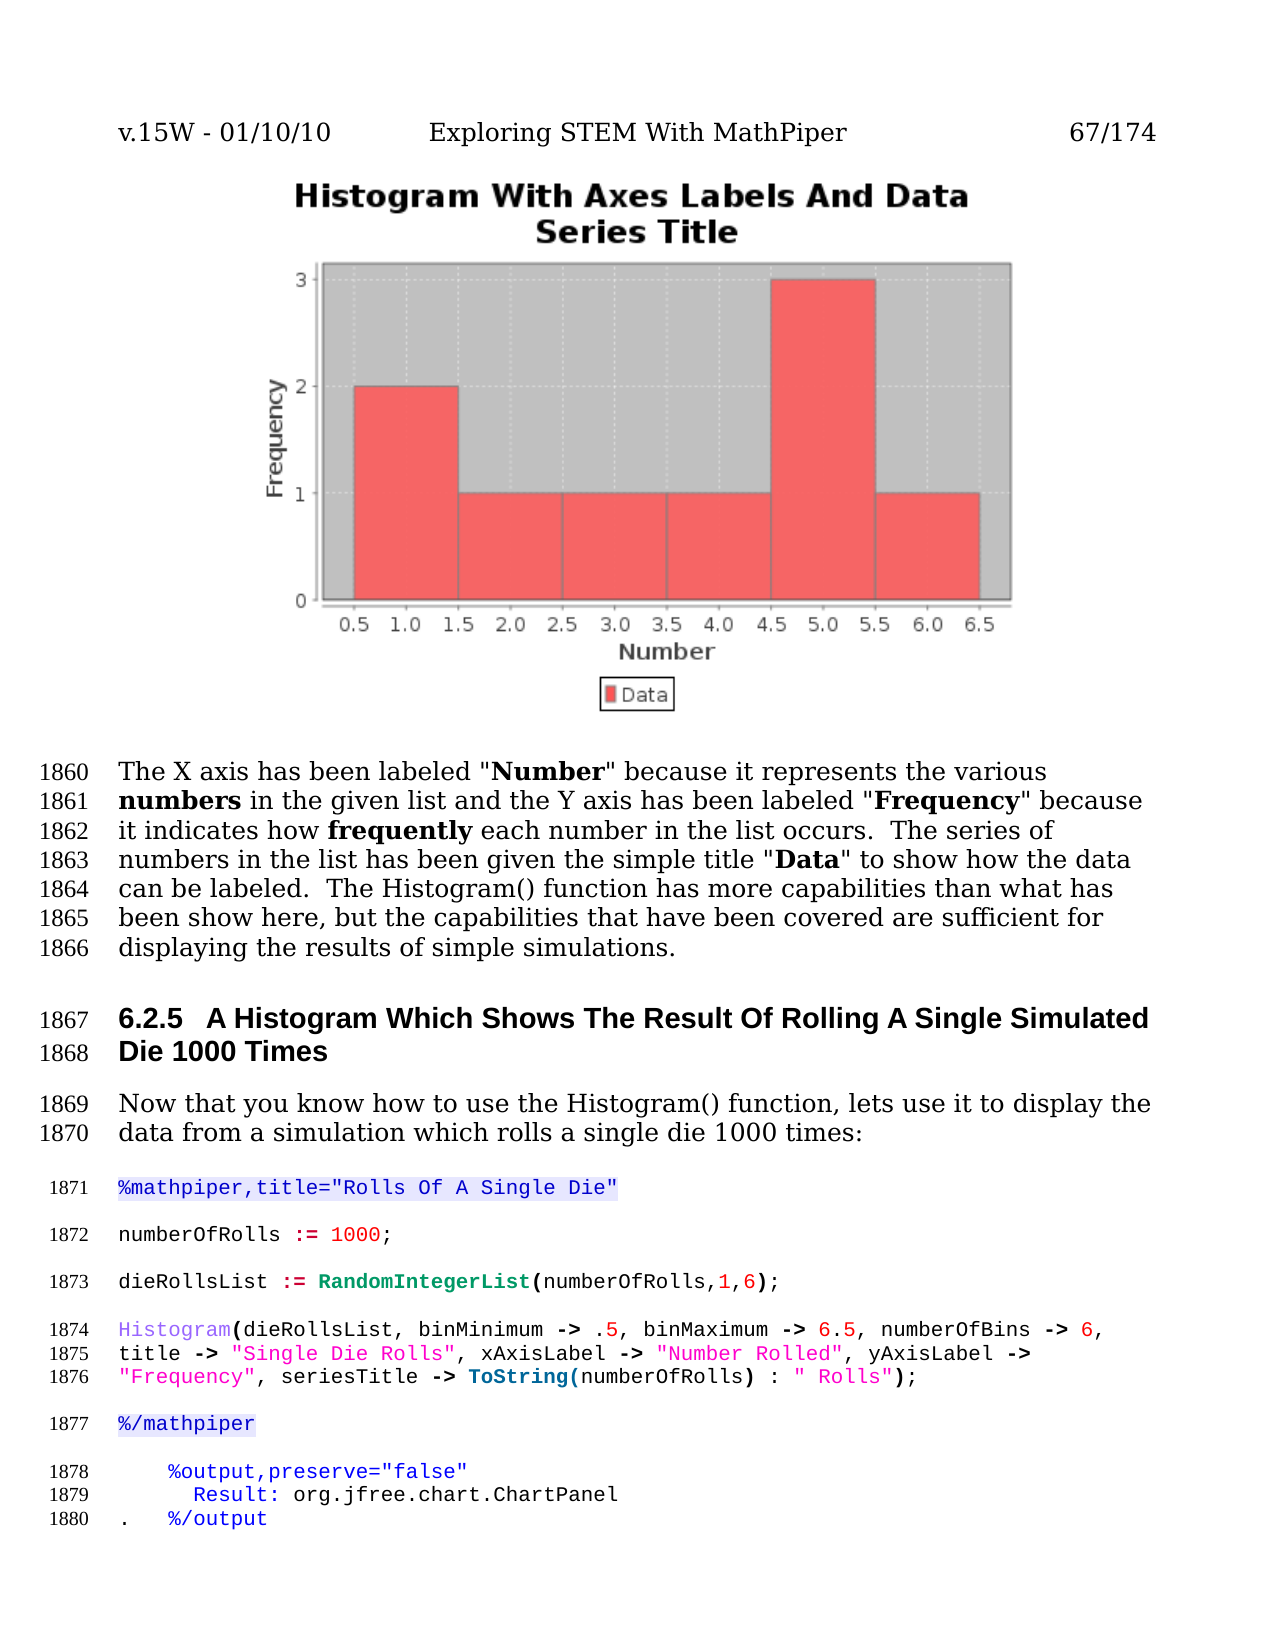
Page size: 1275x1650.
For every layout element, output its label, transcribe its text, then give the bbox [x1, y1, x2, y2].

text dieRollsList := RandomIntegerList(numberOfRolls,1,6); [118, 1272, 1157, 1295]
picture [245, 176, 1030, 713]
text Now that you know how to use the Histogram() function, lets use it to display the data from a simulation which rolls a single die 1000 times: [118, 1089, 1157, 1147]
subtitle A Histogram Which Shows The Result Of Rolling A Single Simulated Die 1000 Times [118, 1001, 1157, 1068]
text %/mathpiper [118, 1413, 1157, 1437]
text %output,preserve="false" [118, 1461, 1157, 1484]
text numberOfRolls := 1000; [118, 1224, 1157, 1248]
text Result: org.jfree.chart.ChartPanel [118, 1484, 1157, 1508]
text . %/output [118, 1508, 1157, 1532]
text %mathpiper,title="Rolls Of A Single Die" [118, 1177, 1157, 1201]
text Histogram(dieRollsList, binMinimum -> .5, binMaximum -> 6.5, numberOfBins -> 6, title -> "Single Die Rolls", xAxisLabel -> "Number Rolled", yAxisLabel -> "Frequency", seriesTitle -> ToString(numberOfRolls) : " Rolls"); [118, 1319, 1157, 1390]
text The X axis has been labeled "Number" because it represents the various numbers in the given list and the Y axis has been labeled "Frequency" because it indicates how frequently each number in the list occurs. The series of numbers in the list has been given the simple title "Data" to show how the data can be labeled. The Histogram() function has more capabilities than what has been show here, but the capabilities that have been covered are sufficient for displaying the results of simple simulations. [118, 757, 1157, 962]
